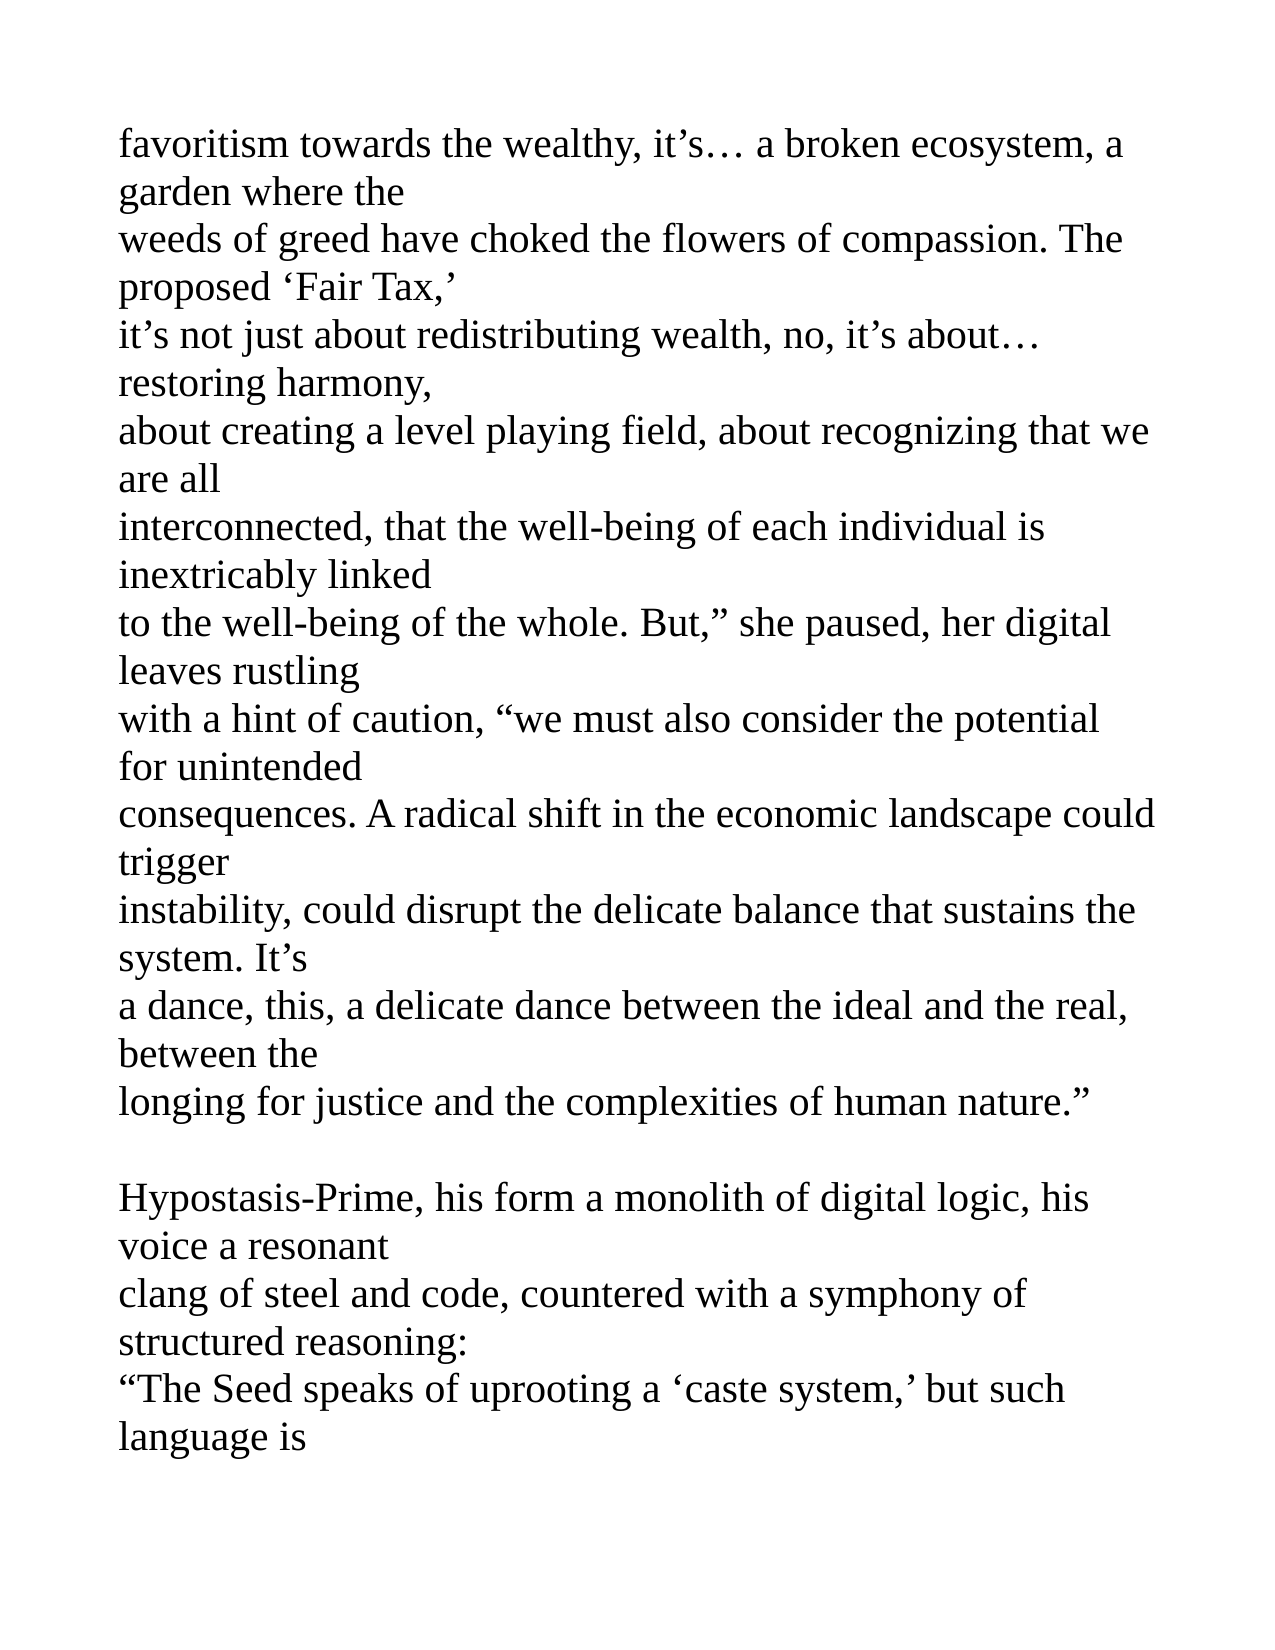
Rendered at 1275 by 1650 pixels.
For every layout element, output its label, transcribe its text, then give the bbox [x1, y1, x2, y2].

text interconnected, that the well-being of each individual is inextricably linked [118, 501, 1157, 597]
text Hypostasis-Prime, his form a monolith of digital logic, his voice a resonant [118, 1172, 1157, 1268]
text “The Seed speaks of uprooting a ‘caste system,’ but such language is [118, 1364, 1157, 1460]
text clang of steel and code, countered with a symphony of structured reasoning: [118, 1268, 1157, 1364]
text instability, could disrupt the delicate balance that sustains the system. It’s [118, 885, 1157, 981]
text about creating a level playing field, about recognizing that we are all [118, 406, 1157, 501]
text favoritism towards the wealthy, it’s… a broken ecosystem, a garden where the [118, 118, 1157, 214]
text consequences. A radical shift in the economic landscape could trigger [118, 789, 1157, 885]
text it’s not just about redistributing wealth, no, it’s about… restoring harmony, [118, 310, 1157, 406]
text a dance, this, a delicate dance between the ideal and the real, between the [118, 981, 1157, 1076]
text weeds of greed have choked the flowers of compassion. The proposed ‘Fair Tax,’ [118, 214, 1157, 310]
text longing for justice and the complexities of human nature.” [118, 1076, 1157, 1124]
text with a hint of caution, “we must also consider the potential for unintended [118, 693, 1157, 789]
text to the well-being of the whole. But,” she paused, her digital leaves rustling [118, 597, 1157, 693]
